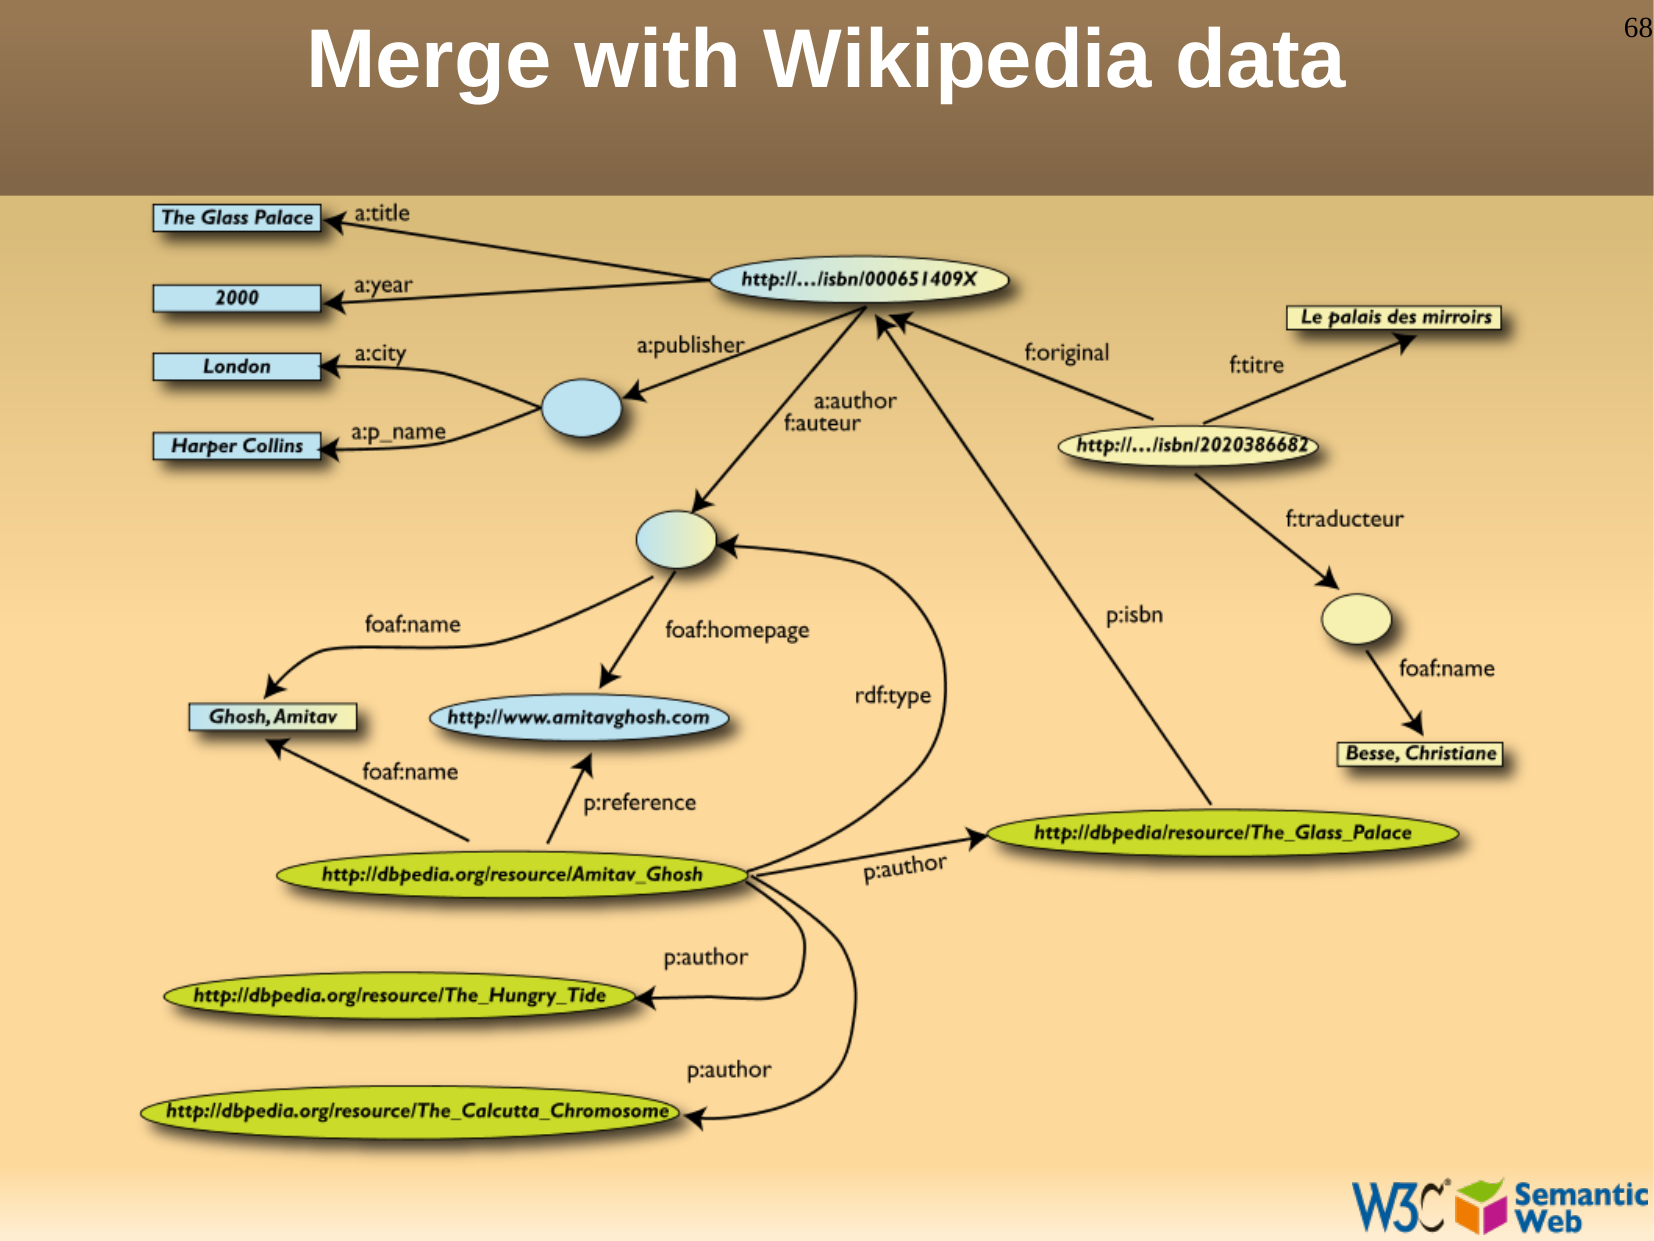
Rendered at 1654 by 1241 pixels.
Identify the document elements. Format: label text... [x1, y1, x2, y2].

picture [0, 119, 1654, 1241]
title Merge with Wikipedia data [0, 0, 1654, 119]
